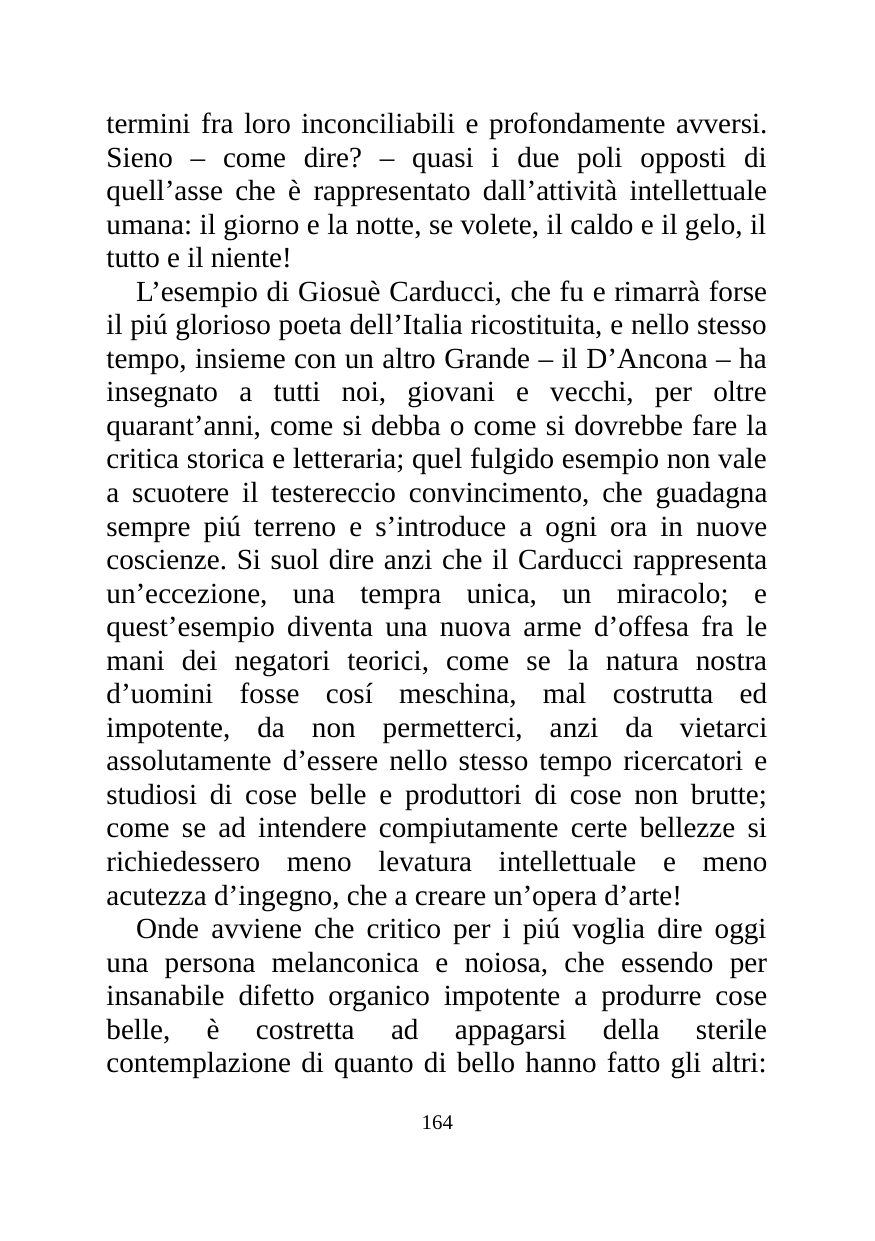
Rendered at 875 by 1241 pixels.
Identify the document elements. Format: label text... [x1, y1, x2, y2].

text L’esempio di Giosuè Carducci, che fu e rimarrà forse il piú glorioso poeta dell’Italia ricostituita, e nello stesso tempo, insieme con un altro Grande – il D’Ancona – ha insegnato a tutti noi, giovani e vecchi, per oltre quarant’anni, come si debba o come si dovrebbe fare la critica storica e letteraria; quel fulgido esempio non vale a scuotere il testereccio convincimento, che guadagna sempre piú terreno e s’introduce a ogni ora in nuove coscienze. Si suol dire anzi che il Carducci rappresenta un’eccezione, una tempra unica, un miracolo; e quest’esempio diventa una nuova arme d’offesa fra le mani dei negatori teorici, come se la natura nostra d’uomini fosse cosí meschina, mal costrutta ed impotente, da non permetterci, anzi da vietarci assolutamente d’essere nello stesso tempo ricercatori e studiosi di cose belle e produttori di cose non brutte; come se ad intendere compiutamente certe bellezze si richiedessero meno levatura intellettuale e meno acutezza d’ingegno, che a creare un’opera d’arte! [106, 274, 768, 911]
text Onde avviene che critico per i piú voglia dire oggi una persona melanconica e noiosa, che essendo per insanabile difetto organico impotente a produrre cose belle, è costretta ad appagarsi della sterile contemplazione di quanto di bello hanno fatto gli altri: [106, 911, 768, 1079]
text termini fra loro inconciliabili e profondamente avversi. Sieno – come dire? – quasi i due poli opposti di quell’asse che è rappresentato dall’attività intellettuale umana: il giorno e la notte, se volete, il caldo e il gelo, il tutto e il niente! [106, 106, 768, 274]
